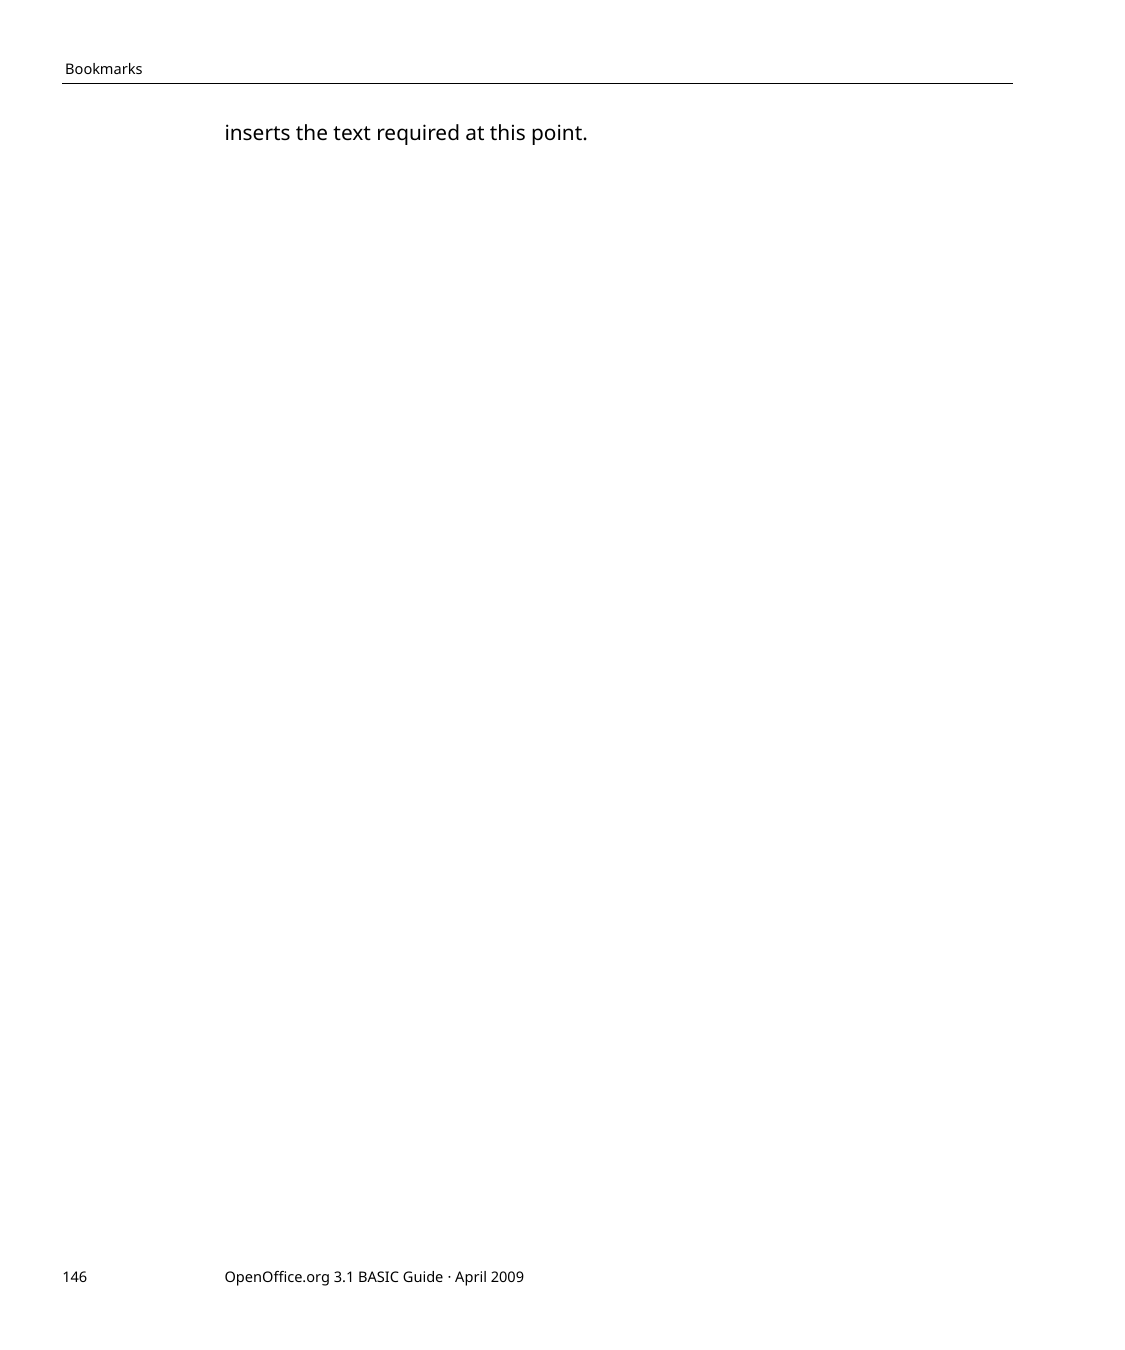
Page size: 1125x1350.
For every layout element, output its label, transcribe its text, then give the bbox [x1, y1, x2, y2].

text inserts the text required at this point. [224, 118, 1013, 147]
